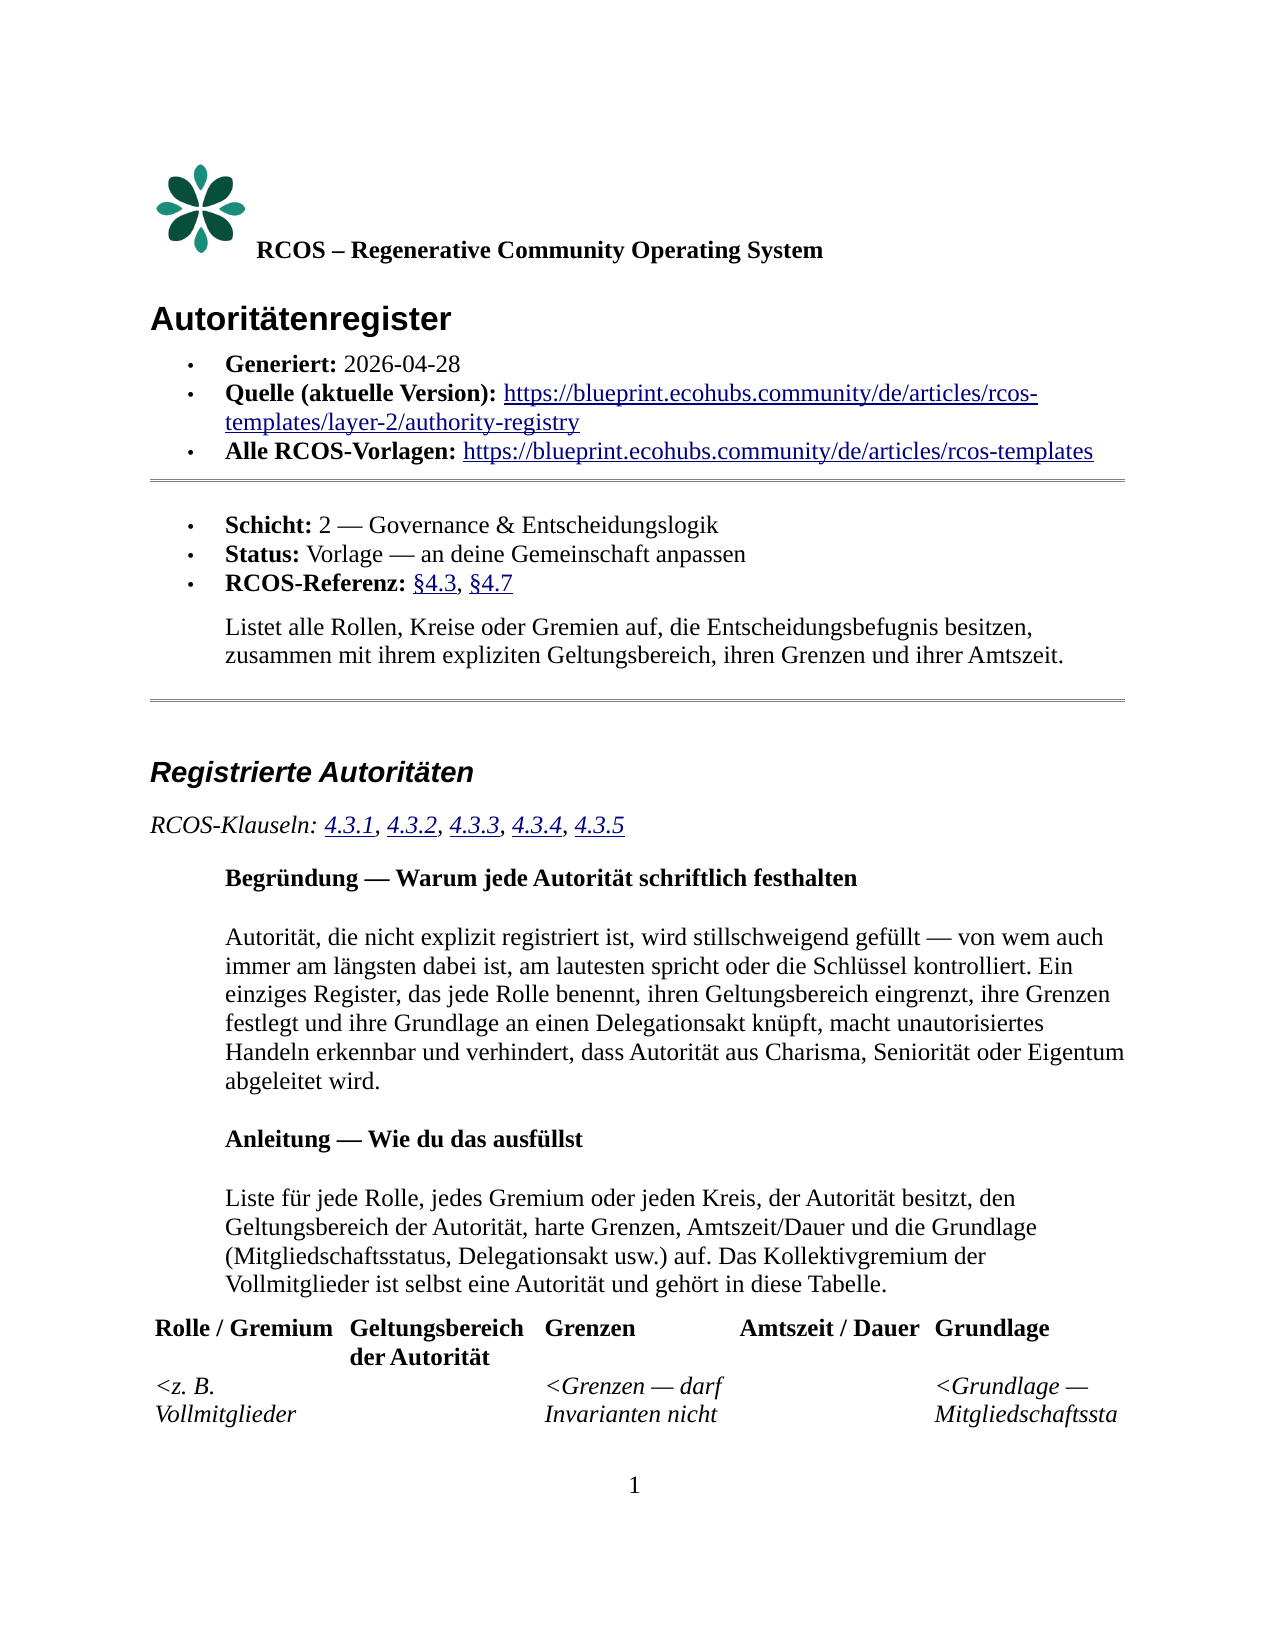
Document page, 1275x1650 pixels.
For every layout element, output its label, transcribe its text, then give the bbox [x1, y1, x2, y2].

list RCOS-Referenz: §4.3, §4.7 [187, 568, 1125, 597]
table_header Grenzen [540, 1313, 735, 1371]
text Begründung — Warum jede Autorität schriftlich festhalten [225, 863, 1125, 892]
list Quelle (aktuelle Version): https://blueprint.ecohubs.community/de/articles/rcos-templates/layer-2/authority-registry [187, 378, 1125, 436]
table_header Rolle / Gremium [150, 1313, 345, 1371]
text Listet alle Rollen, Kreise oder Gremien auf, die Entscheidungsbefugnis besitzen, zusammen mit ihrem expliziten Geltungsbereich, ihren Grenzen und ihrer Amtszeit. [225, 612, 1125, 669]
list Schicht: 2 — Governance & Entscheidungslogik [187, 511, 1125, 539]
list Alle RCOS-Vorlagen: https://blueprint.ecohubs.community/de/articles/rcos-templates [187, 436, 1125, 464]
table_header Grundlage [930, 1313, 1125, 1371]
text Anleitung — Wie du das ausfüllst [225, 1124, 1125, 1153]
picture [150, 158, 251, 259]
table_cell <z. B. Vollmitglieder [150, 1371, 345, 1428]
list Generiert: 2026-04-28 [187, 349, 1125, 378]
text Autorität, die nicht explizit registriert ist, wird stillschweigend gefüllt — von wem auch immer am längsten dabei ist, am lautesten spricht oder die Schlüssel kontrolliert. Ein einziges Register, das jede Rolle benennt, ihren Geltungsbereich eingrenzt, ihre Grenzen festlegt und ihre Grundlage an einen Delegationsakt knüpft, macht unautorisiertes Handeln erkennbar und verhindert, dass Autorität aus Charisma, Seniorität oder Eigentum abgeleitet wird. [225, 922, 1125, 1094]
list Status: Vorlage — an deine Gemeinschaft anpassen [187, 539, 1125, 568]
text RCOS-Klauseln: 4.3.1, 4.3.2, 4.3.3, 4.3.4, 4.3.5 [150, 811, 1125, 839]
table_cell [345, 1371, 540, 1428]
subtitle Registrierte Autoritäten [150, 756, 1125, 789]
table_cell <Grundlage — Mitgliedschaftssta [930, 1371, 1125, 1428]
subtitle Autoritätenregister [150, 298, 1125, 337]
table_header Geltungsbereich der Autorität [345, 1313, 540, 1371]
table_cell [735, 1371, 930, 1428]
text RCOS – Regenerative Community Operating System [150, 159, 1125, 264]
table_cell <Grenzen — darf Invarianten nicht [540, 1371, 735, 1428]
table_header Amtszeit / Dauer [735, 1313, 930, 1371]
text Liste für jede Rolle, jedes Gremium oder jeden Kreis, der Autorität besitzt, den Geltungsbereich der Autorität, harte Grenzen, Amtszeit/Dauer und die Grundlage (Mitgliedschaftsstatus, Delegationsakt usw.) auf. Das Kollektivgremium der Vollmitglieder ist selbst eine Autorität und gehört in diese Tabelle. [225, 1183, 1125, 1298]
